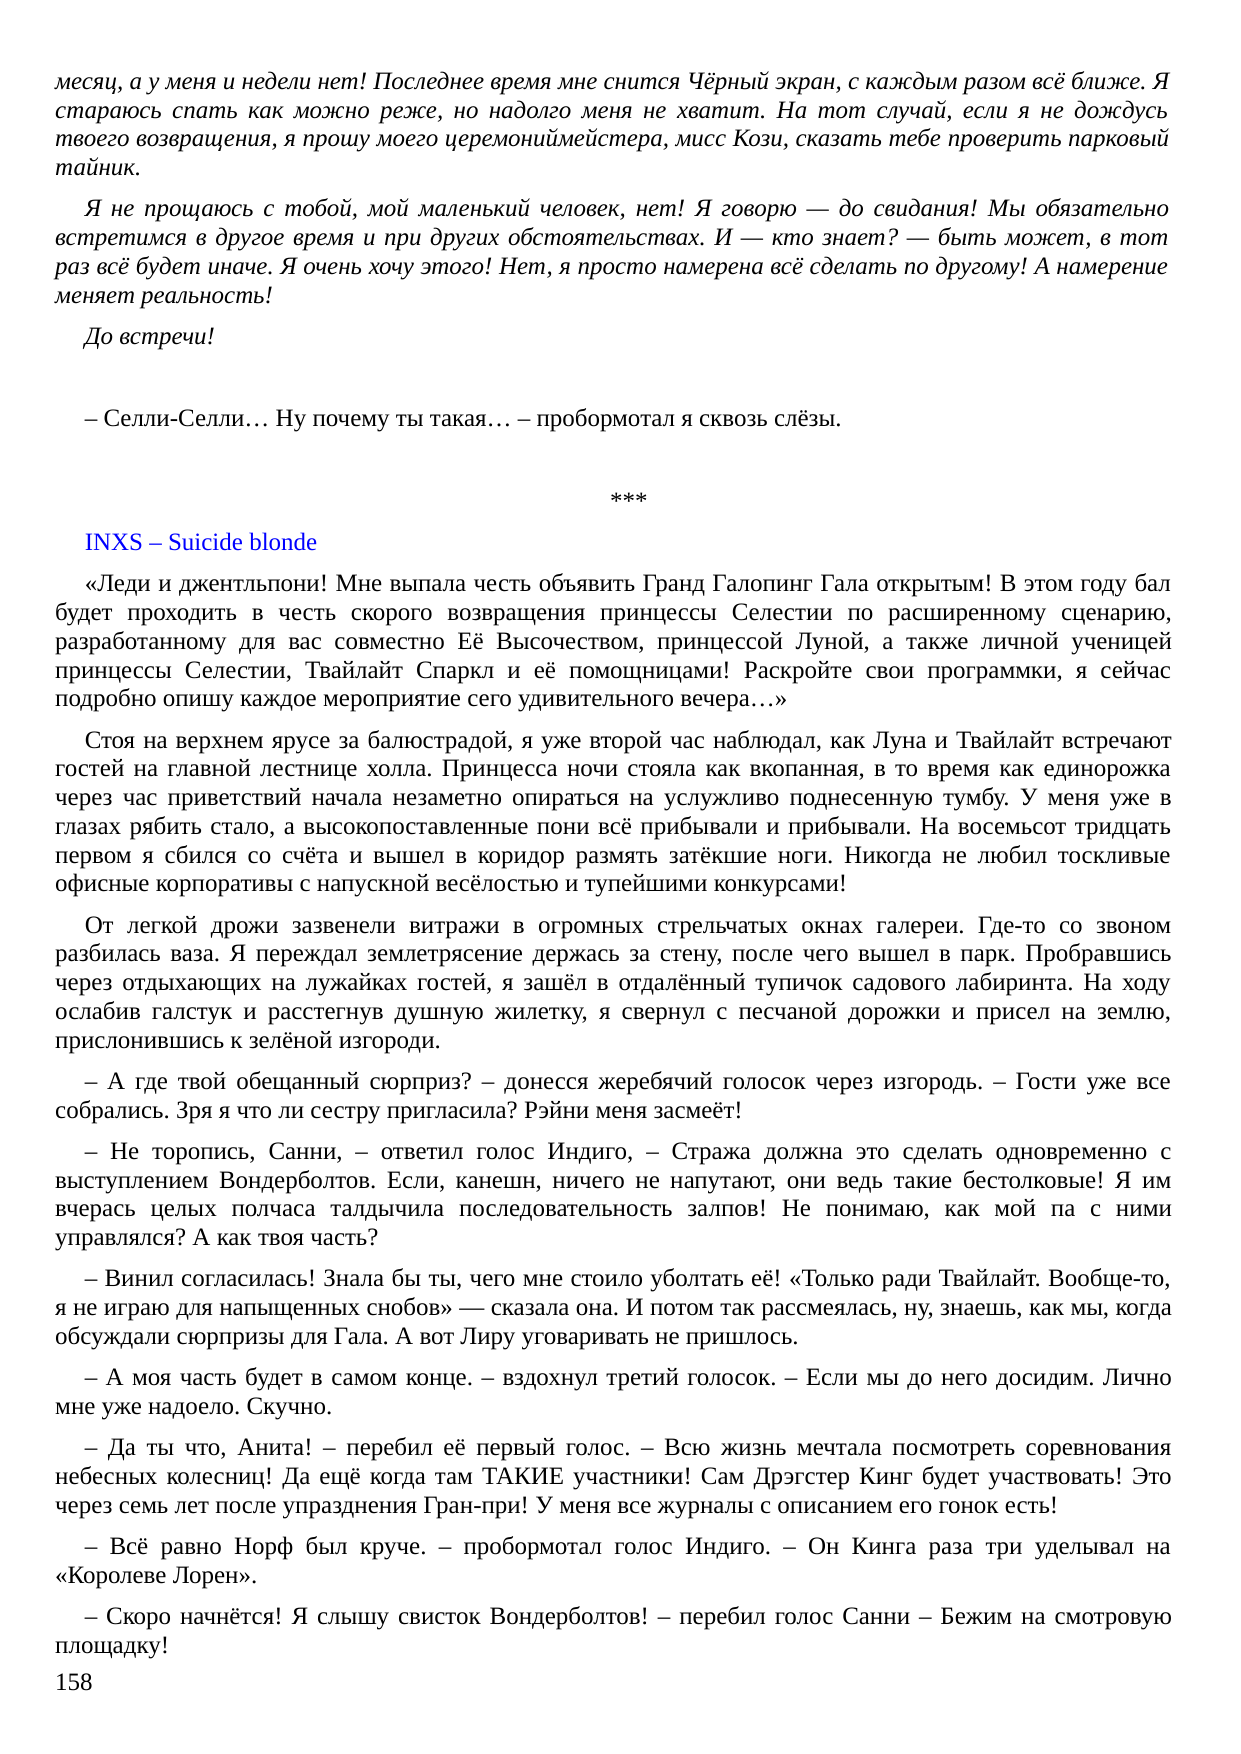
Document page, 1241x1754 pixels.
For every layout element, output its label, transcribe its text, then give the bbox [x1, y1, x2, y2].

text – Скоро начнётся! Я слышу свисток Вондерболтов! – перебил голос Санни – Бежим на смотровую площадку! [55, 1601, 1173, 1658]
text – Селли-Селли… Ну почему ты такая… – пробормотал я сквозь слёзы. [55, 403, 1173, 432]
text – А моя часть будет в самом конце. – вздохнул третий голосок. – Если мы до него досидим. Лично мне уже надоело. Скучно. [55, 1362, 1173, 1420]
text – А где твой обещанный сюрприз? – донесся жеребячий голосок через изгородь. – Гости уже все собрались. Зря я что ли сестру пригласила? Рэйни меня засмеёт! [55, 1066, 1173, 1123]
text – Не торопись, Санни, – ответил голос Индиго, – Стража должна это сделать одновременно с выступлением Вондерболтов. Если, канешн, ничего не напутают, они ведь такие бестолковые! Я им вчерась целых полчаса талдычила последовательность залпов! Не понимаю, как мой па с ними управлялся? А как твоя часть? [55, 1136, 1173, 1251]
text – Да ты что, Анита! – перебил её первый голос. – Всю жизнь мечтала посмотреть соревнования небесных колесниц! Да ещё когда там ТАКИЕ участники! Сам Дрэгстер Кинг будет участвовать! Это через семь лет после упразднения Гран-при! У меня все журналы с описанием его гонок есть! [55, 1432, 1173, 1518]
text – Винил согласилась! Знала бы ты, чего мне стоило уболтать её! «Только ради Твайлайт. Вообще-то, я не играю для напыщенных снобов» — сказала она. И потом так рассмеялась, ну, знаешь, как мы, когда обсуждали сюрпризы для Гала. А вот Лиру уговаривать не пришлось. [55, 1263, 1173, 1350]
text INXS – Suicide blonde [55, 527, 1173, 556]
text До встречи! [55, 321, 1173, 350]
text Стоя на верхнем ярусе за балюстрадой, я уже второй час наблюдал, как Луна и Твайлайт встречают гостей на главной лестнице холла. Принцесса ночи стояла как вкопанная, в то время как единорожка через час приветствий начала незаметно опираться на услужливо поднесенную тумбу. У меня уже в глазах рябить стало, а высокопоставленные пони всё прибывали и прибывали. На восемьсот тридцать первом я сбился со счёта и вышел в коридор размять затёкшие ноги. Никогда не любил тоскливые офисные корпоративы с напускной весёлостью и тупейшими конкурсами! [55, 725, 1173, 897]
text «Леди и джентльпони! Мне выпала честь объявить Гранд Галопинг Гала открытым! В этом году бал будет проходить в честь скорого возвращения принцессы Селестии по расширенному сценарию, разработанному для вас совместно Её Высочеством, принцессой Луной, а также личной ученицей принцессы Селестии, Твайлайт Спаркл и её помощницами! Раскройте свои программки, я сейчас подробно опишу каждое мероприятие сего удивительного вечера…» [55, 568, 1173, 712]
text – Всё равно Норф был круче. – пробормотал голос Индиго. – Он Кинга раза три уделывал на «Королеве Лорен». [55, 1531, 1173, 1588]
text *** [55, 486, 1173, 515]
text От легкой дрожи зазвенели витражи в огромных стрельчатых окнах галереи. Где-то со звоном разбилась ваза. Я переждал землетрясение держась за стену, после чего вышел в парк. Пробравшись через отдыхающих на лужайках гостей, я зашёл в отдалённый тупичок садового лабиринта. На ходу ослабив галстук и расстегнув душную жилетку, я свернул с песчаной дорожки и присел на землю, прислонившись к зелёной изгороди. [55, 910, 1173, 1053]
text месяц, а у меня и недели нет! Последнее время мне снится Чёрный экран, с каждым разом всё ближе. Я стараюсь спать как можно реже, но надолго меня не хватит. На тот случай, если я не дождусь твоего возвращения, я прошу моего церемониймейстера, мисс Кози, сказать тебе проверить парковый тайник. [55, 66, 1173, 181]
text Я не прощаюсь с тобой, мой маленький человек, нет! Я говорю — до свидания! Мы обязательно встретимся в другое время и при других обстоятельствах. И — кто знает? — быть может, в тот раз всё будет иначе. Я очень хочу этого! Нет, я просто намерена всё сделать по другому! А намерение меняет реальность! [55, 193, 1173, 308]
